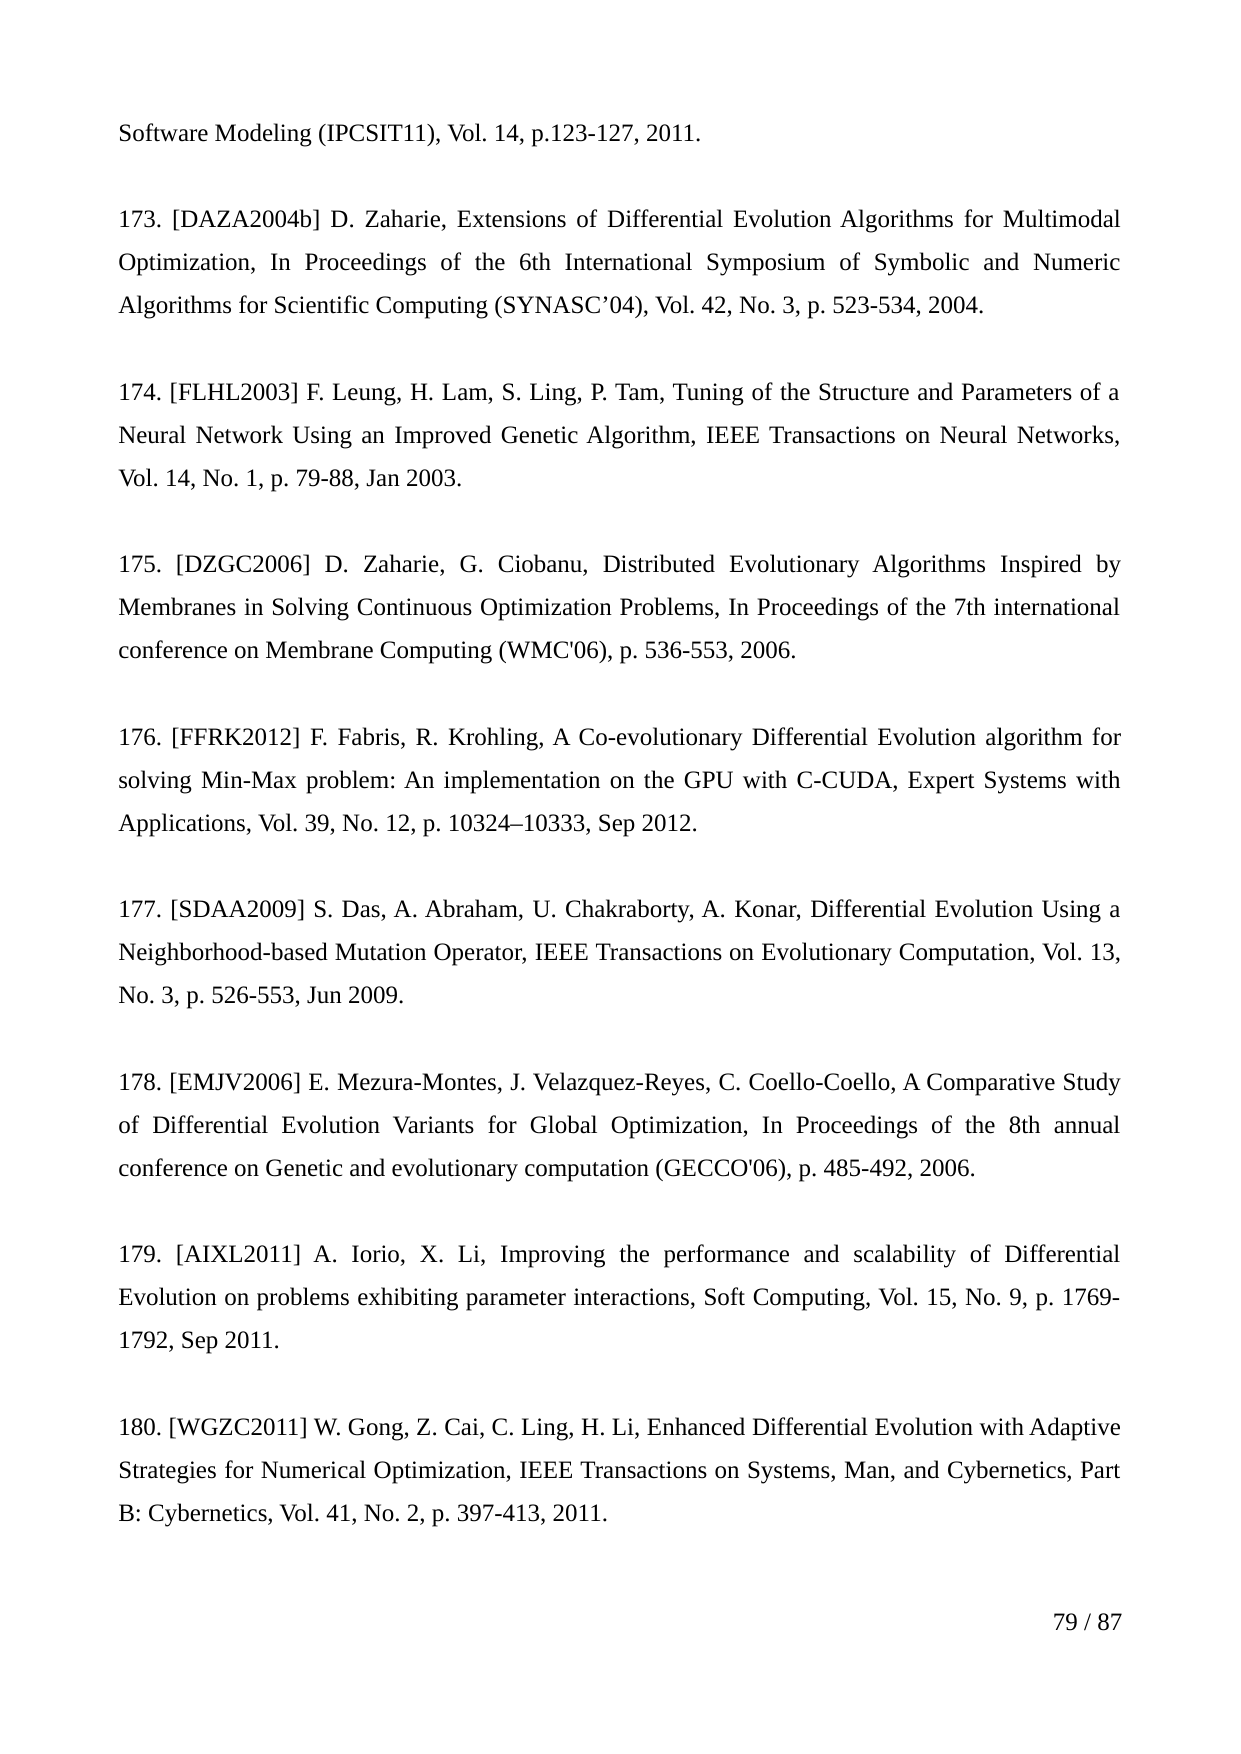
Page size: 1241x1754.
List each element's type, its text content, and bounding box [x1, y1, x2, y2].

text 177. [SDAA2009] S. Das, A. Abraham, U. Chakraborty, A. Konar, Differential Evolution Using a Neighborhood-based Mutation Operator, IEEE Transactions on Evolutionary Computation, Vol. 13, No. 3, p. 526-553, Jun 2009. [118, 894, 1122, 1009]
text 179. [AIXL2011] A. Iorio, X. Li, Improving the performance and scalability of Differential Evolution on problems exhibiting parameter interactions, Soft Computing, Vol. 15, No. 9, p. 1769-1792, Sep 2011. [118, 1239, 1122, 1354]
text 180. [WGZC2011] W. Gong, Z. Cai, C. Ling, H. Li, Enhanced Differential Evolution with Adaptive Strategies for Numerical Optimization, IEEE Transactions on Systems, Man, and Cybernetics, Part B: Cybernetics, Vol. 41, No. 2, p. 397-413, 2011. [118, 1412, 1122, 1527]
text 175. [DZGC2006] D. Zaharie, G. Ciobanu, Distributed Evolutionary Algorithms Inspired by Membranes in Solving Continuous Optimization Problems, In Proceedings of the 7th international conference on Membrane Computing (WMC'06), p. 536-553, 2006. [118, 549, 1122, 664]
text 178. [EMJV2006] E. Mezura-Montes, J. Velazquez-Reyes, C. Coello-Coello, A Comparative Study of Differential Evolution Variants for Global Optimization, In Proceedings of the 8th annual conference on Genetic and evolutionary computation (GECCO'06), p. 485-492, 2006. [118, 1067, 1122, 1182]
text 173. [DAZA2004b] D. Zaharie, Extensions of Differential Evolution Algorithms for Multimodal Optimization, In Proceedings of the 6th International Symposium of Symbolic and Numeric Algorithms for Scientific Computing (SYNASC’04), Vol. 42, No. 3, p. 523-534, 2004. [118, 204, 1122, 319]
text Software Modeling (IPCSIT11), Vol. 14, p.123-127, 2011. [118, 118, 1122, 147]
text 176. [FFRK2012] F. Fabris, R. Krohling, A Co-evolutionary Differential Evolution algorithm for solving Min-Max problem: An implementation on the GPU with C-CUDA, Expert Systems with Applications, Vol. 39, No. 12, p. 10324–10333, Sep 2012. [118, 722, 1122, 837]
text 174. [FLHL2003] F. Leung, H. Lam, S. Ling, P. Tam, Tuning of the Structure and Parameters of a Neural Network Using an Improved Genetic Algorithm, IEEE Transactions on Neural Networks, Vol. 14, No. 1, p. 79-88, Jan 2003. [118, 377, 1122, 492]
